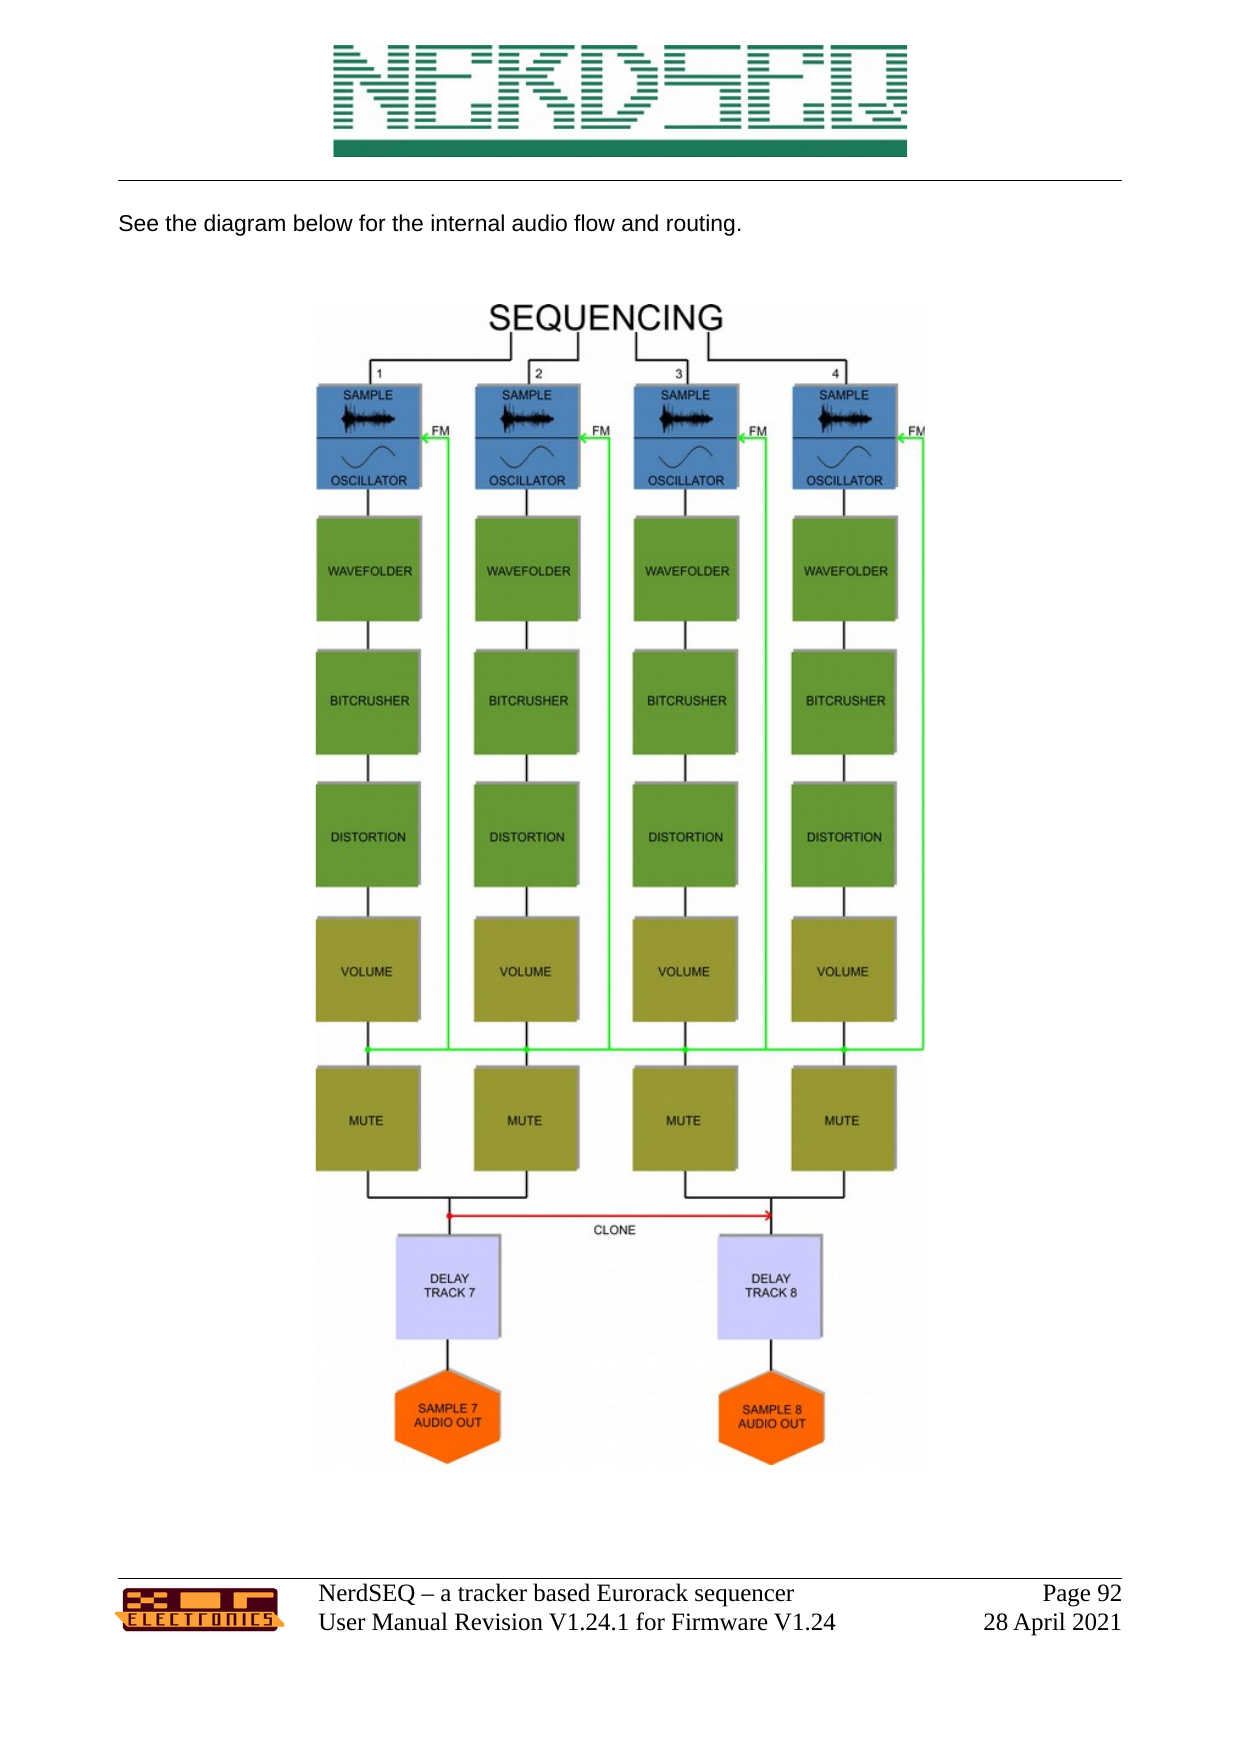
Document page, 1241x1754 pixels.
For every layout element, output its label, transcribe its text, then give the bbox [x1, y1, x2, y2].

text See the diagram below for the internal audio flow and routing. [118, 209, 1122, 236]
picture [315, 304, 925, 1465]
picture [333, 45, 908, 157]
picture [115, 1584, 285, 1634]
